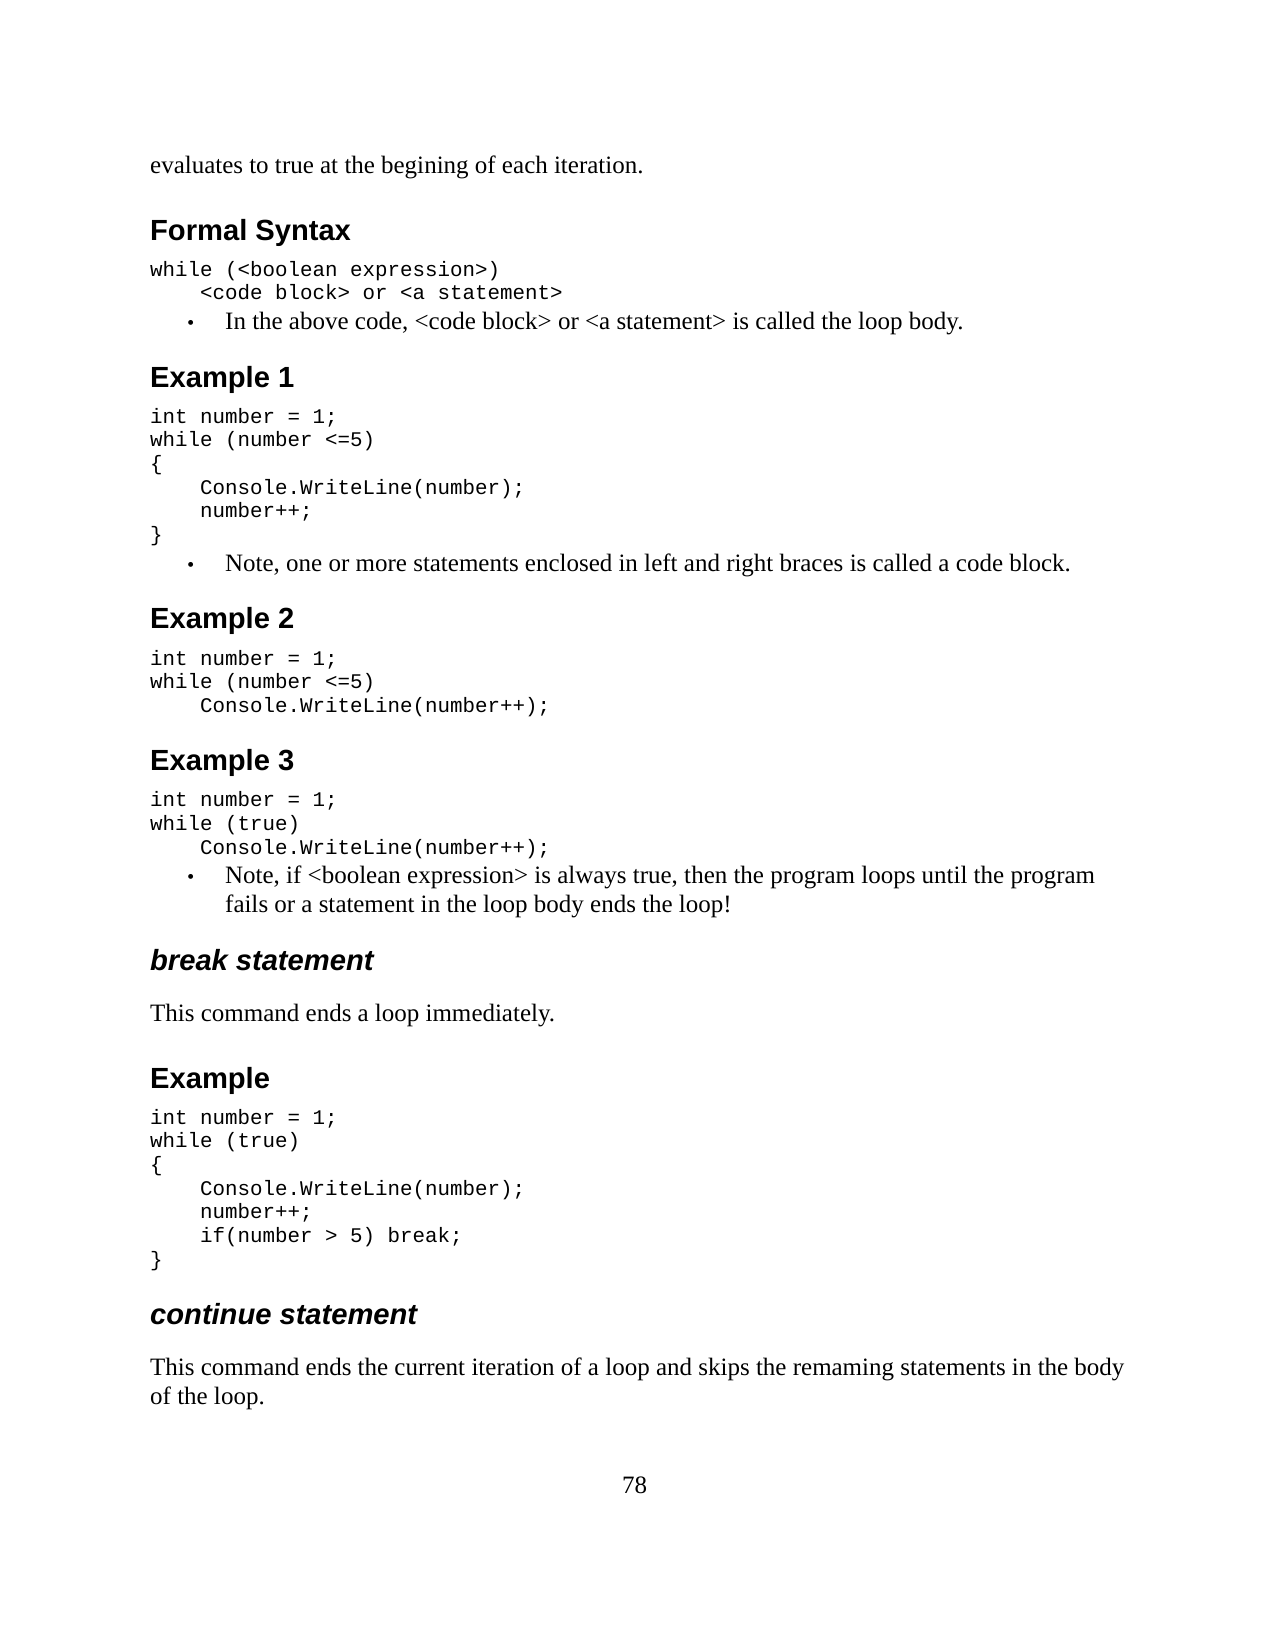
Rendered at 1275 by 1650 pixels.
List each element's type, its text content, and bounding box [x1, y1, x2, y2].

subtitle Example 1 [150, 360, 1125, 393]
subtitle break statement [150, 943, 1125, 976]
subtitle continue statement [150, 1297, 1125, 1331]
text Console.WriteLine(number++); [150, 695, 1125, 718]
text int number = 1; [150, 406, 1125, 429]
text } [150, 524, 1125, 548]
text } [150, 1248, 1125, 1272]
subtitle Example 3 [150, 743, 1125, 777]
text This command ends a loop immediately. [150, 998, 1125, 1027]
text while (true) [150, 813, 1125, 837]
text number++; [150, 1201, 1125, 1225]
text while (number <=5) [150, 429, 1125, 453]
text Console.WriteLine(number); [150, 1178, 1125, 1201]
text evaluates to true at the begining of each iteration. [150, 150, 1125, 179]
list Note, one or more statements enclosed in left and right braces is called a code block. [187, 548, 1125, 576]
subtitle Example [150, 1061, 1125, 1094]
text <code block> or <a statement> [150, 282, 1125, 306]
text Console.WriteLine(number++); [150, 837, 1125, 860]
text number++; [150, 500, 1125, 524]
list In the above code, <code block> or <a statement> is called the loop body. [187, 306, 1125, 335]
text int number = 1; [150, 647, 1125, 671]
text while (true) [150, 1130, 1125, 1154]
text while (<boolean expression>) [150, 259, 1125, 282]
text int number = 1; [150, 1107, 1125, 1130]
subtitle Formal Syntax [150, 213, 1125, 246]
text { [150, 1154, 1125, 1178]
text This command ends the current iteration of a loop and skips the remaming statements in the body of the loop. [150, 1352, 1125, 1410]
list Note, if <boolean expression> is always true, then the program loops until the program fails or a statement in the loop body ends the loop! [187, 860, 1125, 918]
subtitle Example 2 [150, 601, 1125, 635]
text if(number > 5) break; [150, 1225, 1125, 1248]
text { [150, 453, 1125, 477]
text Console.WriteLine(number); [150, 477, 1125, 500]
text while (number <=5) [150, 671, 1125, 695]
text int number = 1; [150, 789, 1125, 813]
